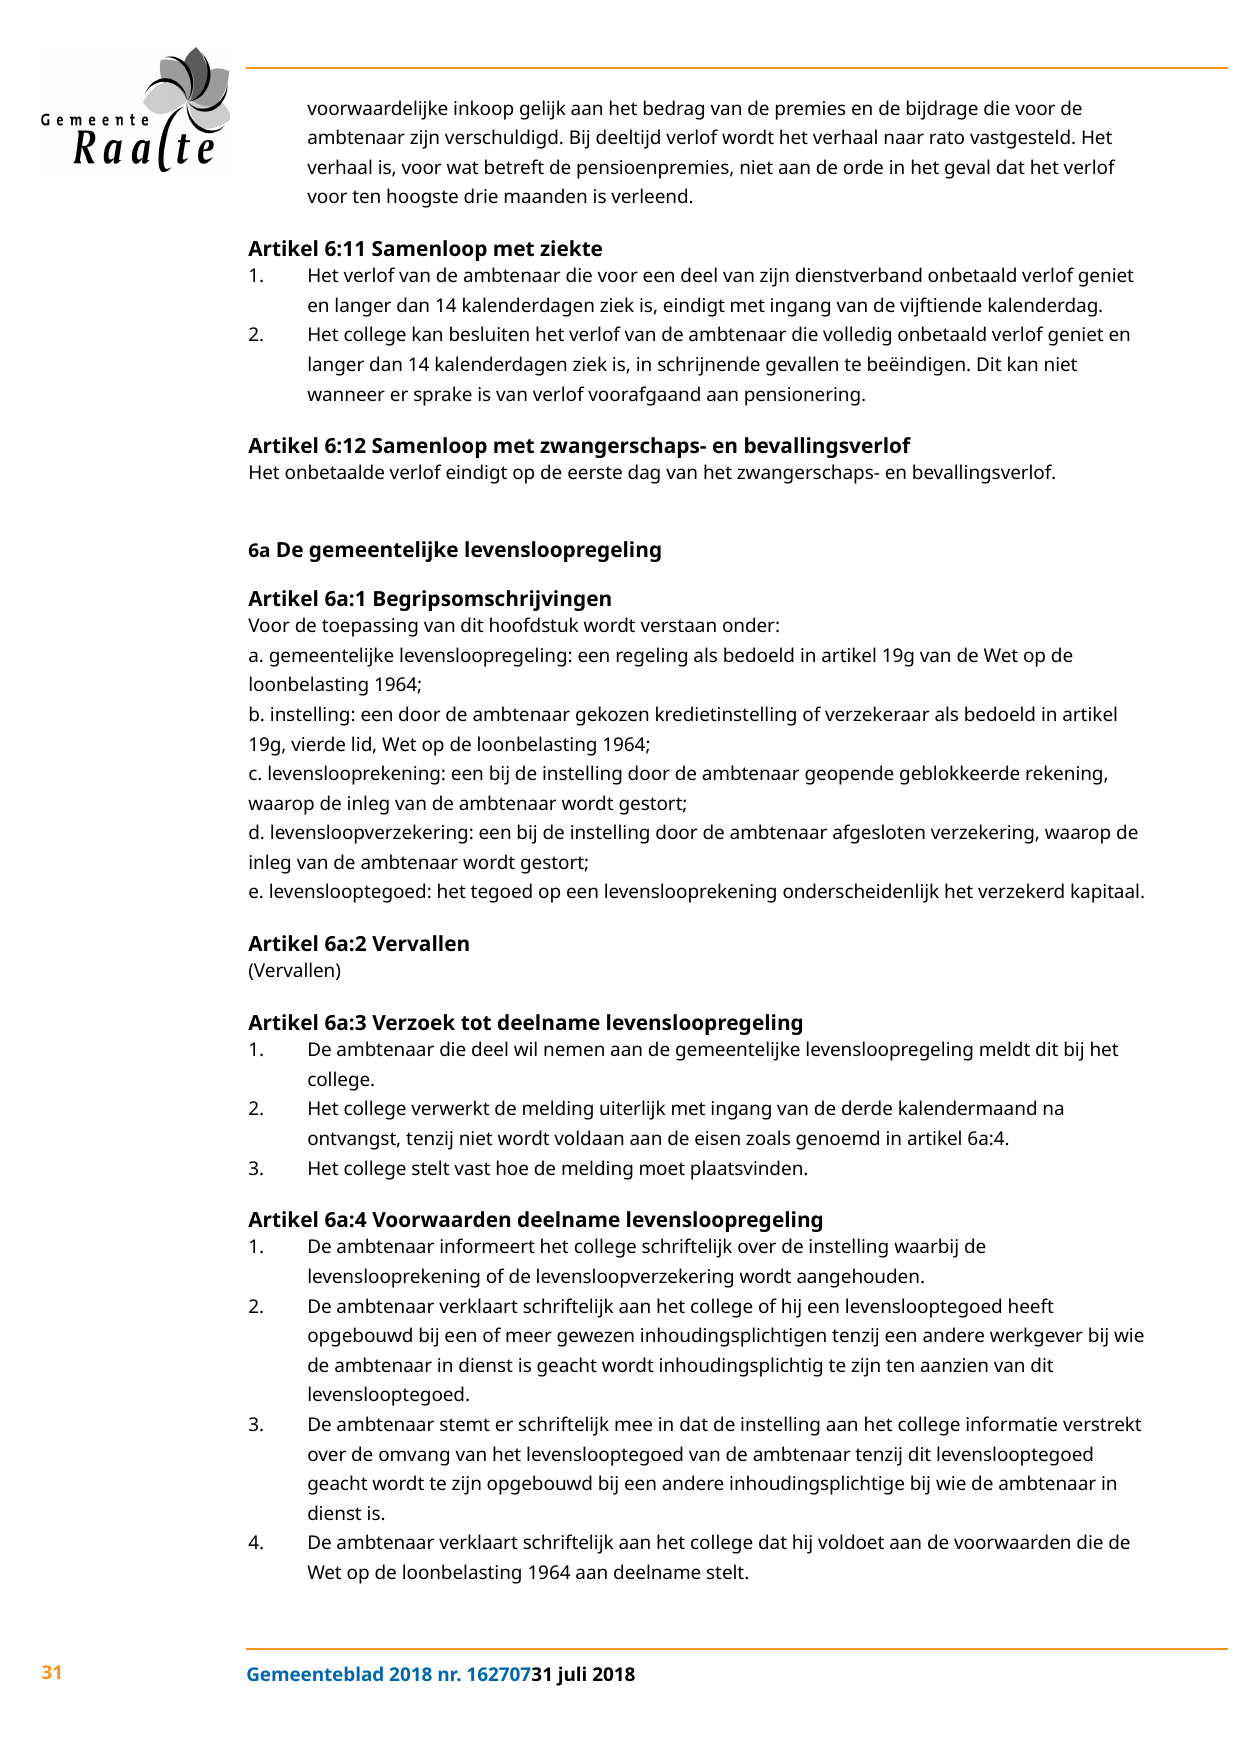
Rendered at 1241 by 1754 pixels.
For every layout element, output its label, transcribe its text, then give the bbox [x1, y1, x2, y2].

list Het college verwerkt de melding uiterlijk met ingang van de derde kalendermaand na ontvangst, tenzij niet wordt voldaan aan de eisen zoals genoemd in artikel 6a:4. [248, 1096, 1152, 1151]
text Artikel 6:11 Samenloop met ziekte [248, 234, 1152, 262]
text c. levenslooprekening: een bij de instelling door de ambtenaar geopende geblokkeerde rekening, waarop de inleg van de ambtenaar wordt gestort; [248, 760, 1152, 816]
text Artikel 6a:4 Voorwaarden deelname levensloopregeling [248, 1205, 1152, 1234]
text Artikel 6:12 Samenloop met zwangerschaps- en bevallingsverlof [248, 431, 1152, 459]
picture [41, 47, 231, 172]
text (Vervallen) [248, 958, 1152, 983]
text Het onbetaalde verlof eindigt op de eerste dag van het zwangerschaps- en bevallingsverlof. [248, 459, 1152, 485]
text 6a De gemeentelijke levensloopregeling [248, 535, 1152, 563]
text Voor de toepassing van dit hoofdstuk wordt verstaan onder: [248, 612, 1152, 638]
text Artikel 6a:3 Verzoek tot deelname levensloopregeling [248, 1008, 1152, 1036]
text d. levensloopverzekering: een bij de instelling door de ambtenaar afgesloten verzekering, waarop de inleg van de ambtenaar wordt gestort; [248, 819, 1152, 875]
list De ambtenaar die deel wil nemen aan de gemeentelijke levensloopregeling meldt dit bij het college. [248, 1036, 1152, 1092]
text e. levenslooptegoed: het tegoed op een levenslooprekening onderscheidenlijk het verzekerd kapitaal. [248, 879, 1152, 904]
text b. instelling: een door de ambtenaar gekozen kredietinstelling of verzekeraar als bedoeld in artikel 19g, vierde lid, Wet op de loonbelasting 1964; [248, 701, 1152, 757]
list Het verlof van de ambtenaar die voor een deel van zijn dienstverband onbetaald verlof geniet en langer dan 14 kalenderdagen ziek is, eindigt met ingang van de vijftiende kalenderdag. [248, 262, 1152, 318]
list De ambtenaar verklaart schriftelijk aan het college dat hij voldoet aan de voorwaarden die de Wet op de loonbelasting 1964 aan deelname stelt. [248, 1529, 1152, 1585]
text Artikel 6a:2 Vervallen [248, 929, 1152, 958]
text Artikel 6a:1 Begripsomschrijvingen [248, 584, 1152, 612]
list De ambtenaar verklaart schriftelijk aan het college of hij een levenslooptegoed heeft opgebouwd bij een of meer gewezen inhoudingsplichtigen tenzij een andere werkgever bij wie de ambtenaar in dienst is geacht wordt inhoudingsplichtig te zijn ten aanzien van dit levenslooptegoed. [248, 1293, 1152, 1407]
list De ambtenaar stemt er schriftelijk mee in dat de instelling aan het college informatie verstrekt over de omvang van het levenslooptegoed van de ambtenaar tenzij dit levenslooptegoed geacht wordt te zijn opgebouwd bij een andere inhoudingsplichtige bij wie de ambtenaar in dienst is. [248, 1411, 1152, 1526]
list Het college stelt vast hoe de melding moet plaatsvinden. [248, 1155, 1152, 1181]
list voorwaardelijke inkoop gelijk aan het bedrag van de premies en de bijdrage die voor de ambtenaar zijn verschuldigd. Bij deeltijd verlof wordt het verhaal naar rato vastgesteld. Het verhaal is, voor wat betreft de pensioenpremies, niet aan de orde in het geval dat het verlof voor ten hoogste drie maanden is verleend. [248, 95, 1152, 209]
list Het college kan besluiten het verlof van de ambtenaar die volledig onbetaald verlof geniet en langer dan 14 kalenderdagen ziek is, in schrijnende gevallen te beëindigen. Dit kan niet wanneer er sprake is van verlof voorafgaand aan pensionering. [248, 322, 1152, 406]
list De ambtenaar informeert het college schriftelijk over de instelling waarbij de levenslooprekening of de levensloopverzekering wordt aangehouden. [248, 1234, 1152, 1289]
text a. gemeentelijke levensloopregeling: een regeling als bedoeld in artikel 19g van de Wet op de loonbelasting 1964; [248, 642, 1152, 697]
